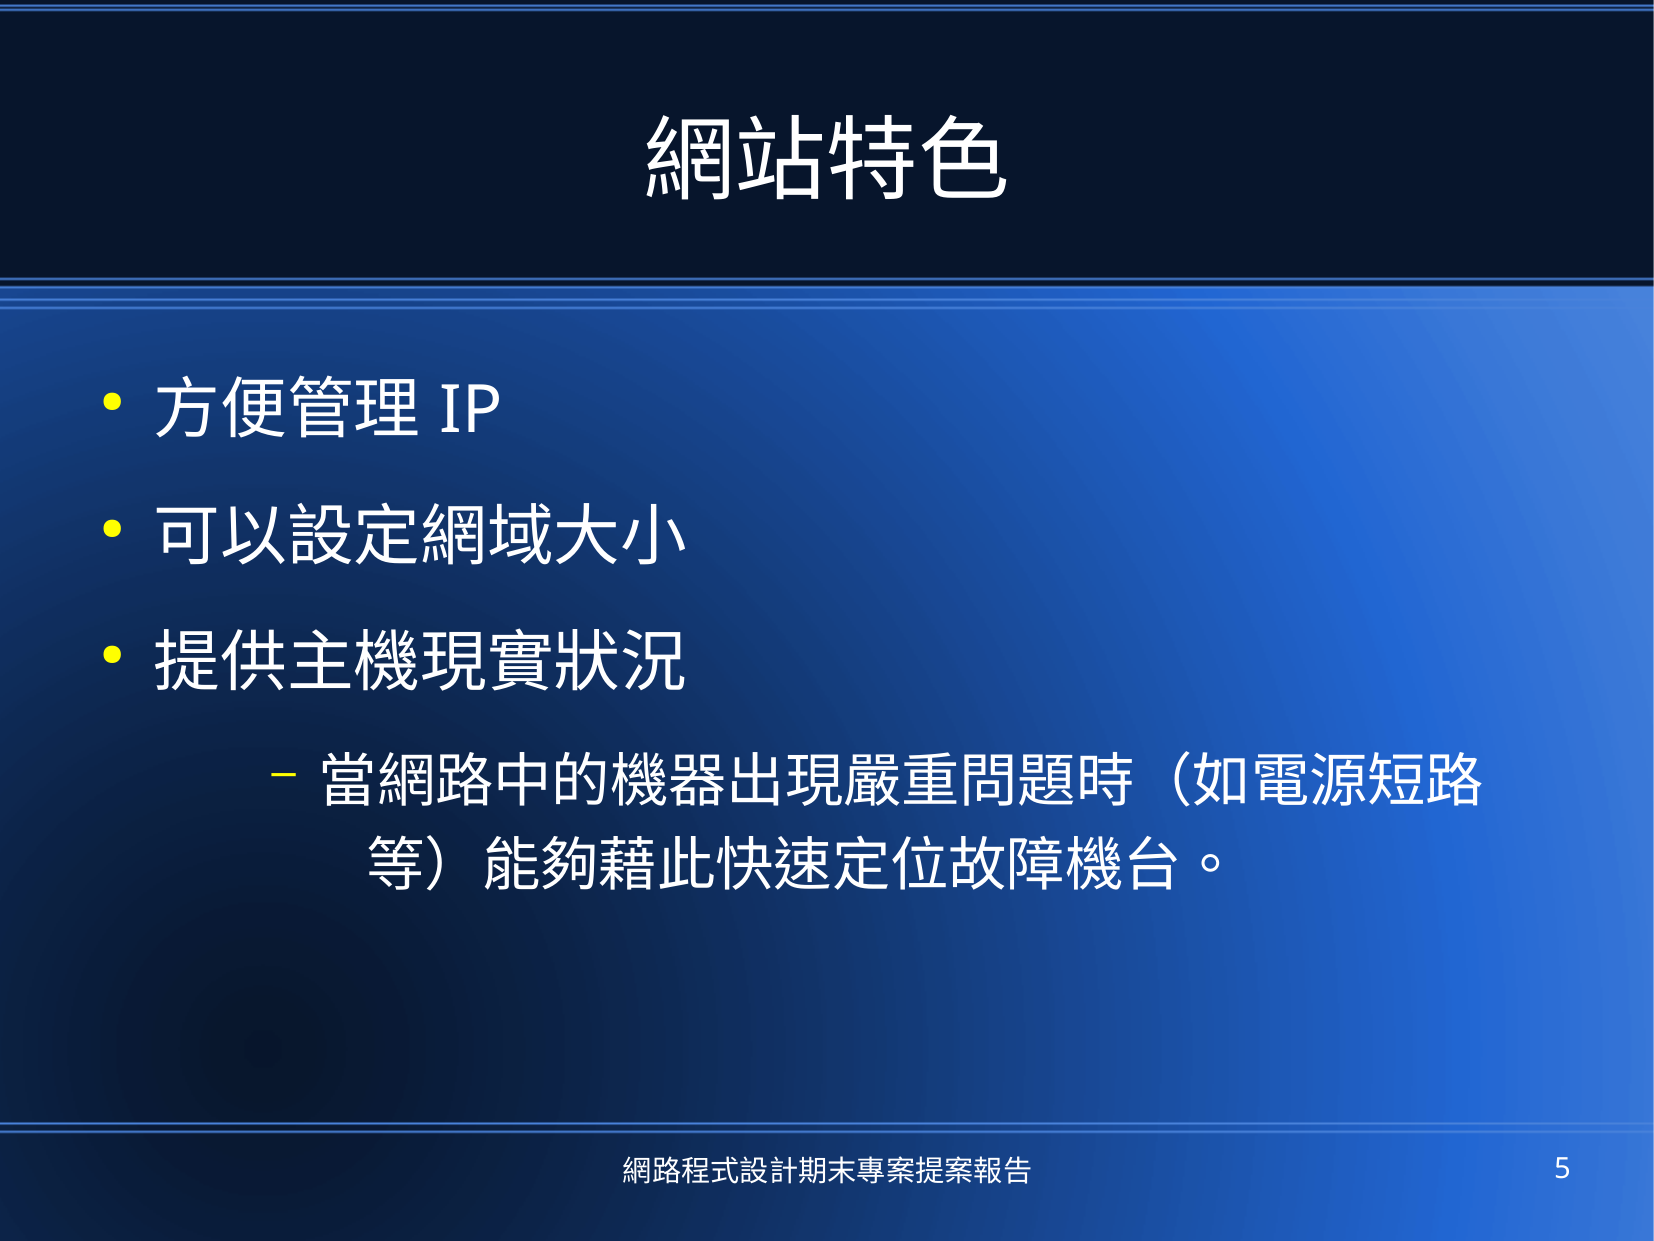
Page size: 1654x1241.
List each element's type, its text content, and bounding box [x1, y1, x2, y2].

picture [0, 0, 1654, 1241]
title 網站特色 [82, 49, 1571, 257]
list 方便管理IP 可以設定網域大小 提供主機現實狀況 當網路中的機器出現嚴重問題時（如電源短路等）能夠藉此快速定位故障機台。 [82, 355, 1571, 871]
